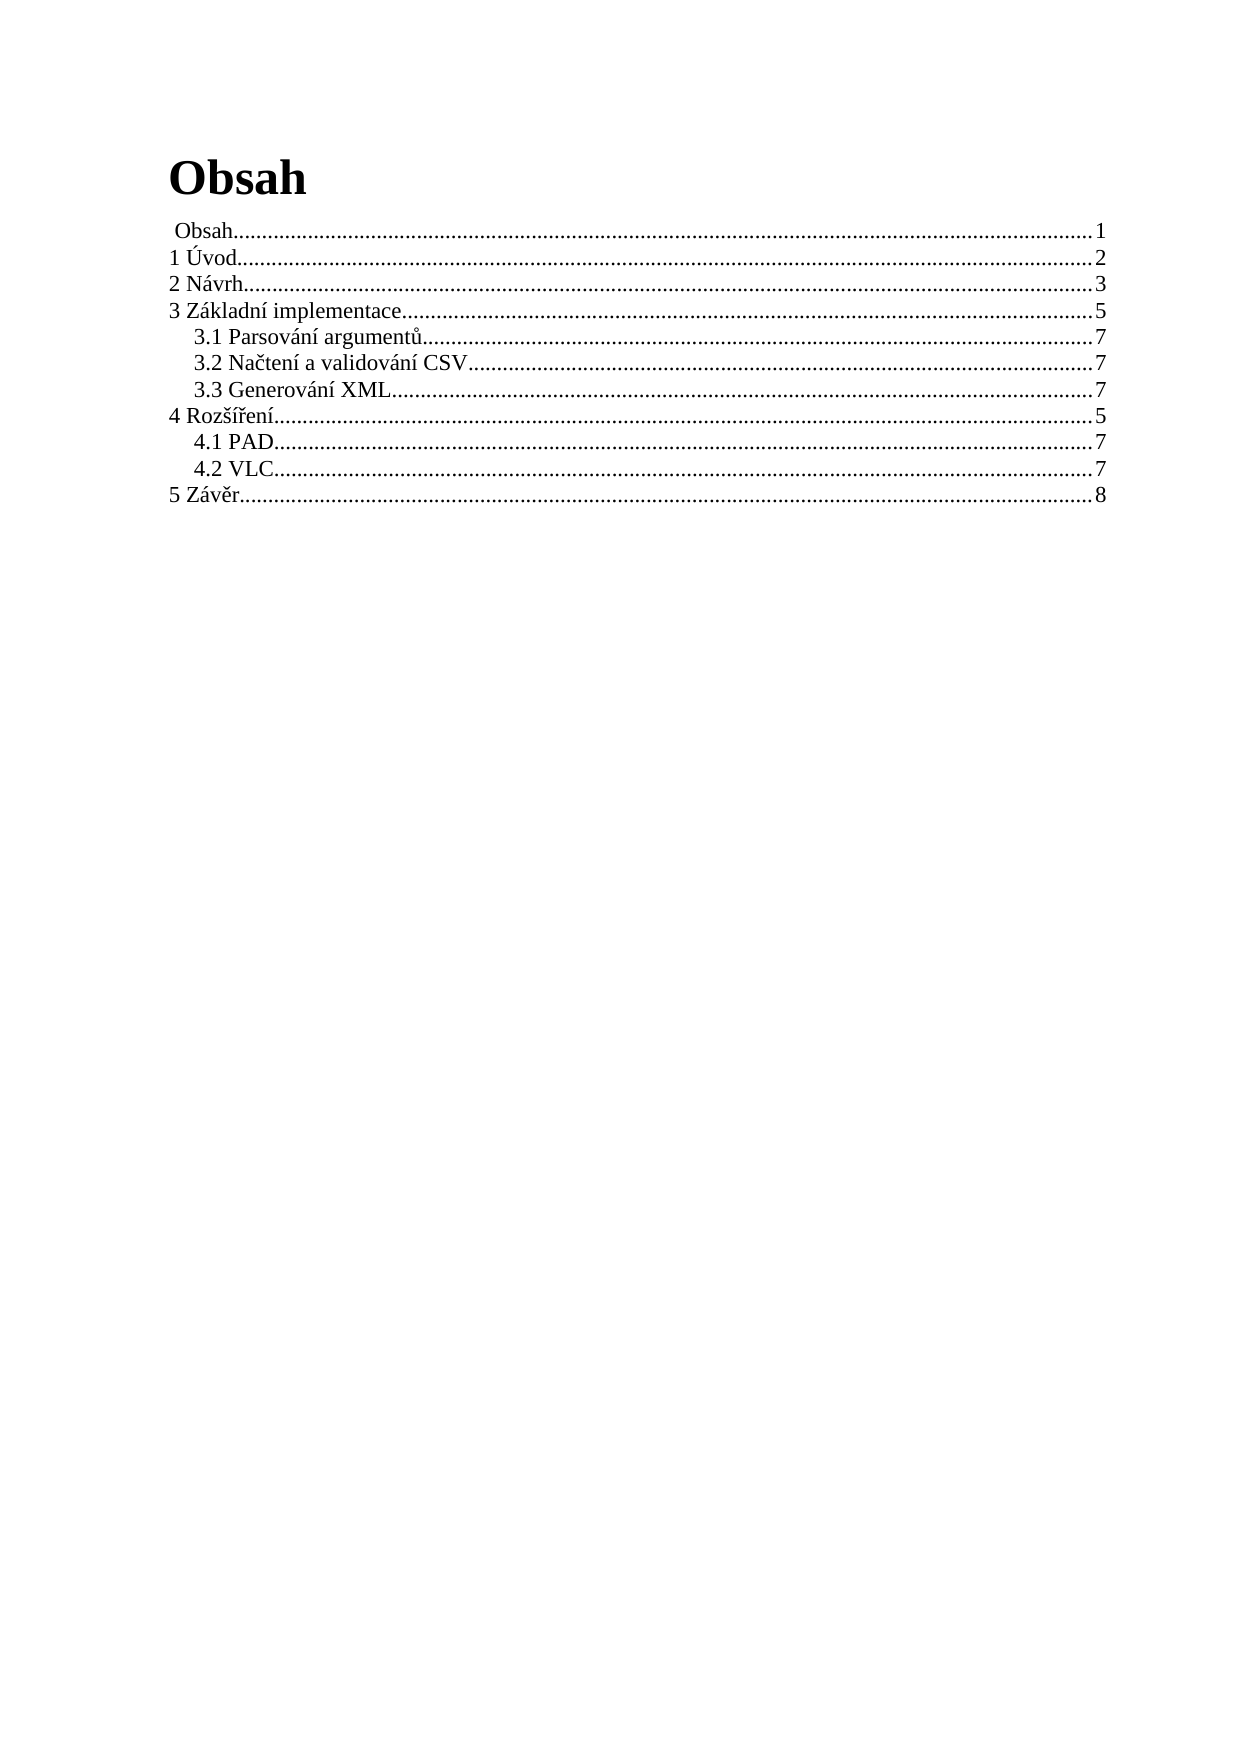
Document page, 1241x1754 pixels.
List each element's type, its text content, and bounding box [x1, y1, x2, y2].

text Obsah [169, 148, 1106, 205]
text 3 Základní implementace 5 [169, 297, 1106, 323]
text 1 Úvod 2 [169, 244, 1106, 270]
text 2 Návrh 3 [169, 270, 1106, 297]
text Obsah 1 [169, 218, 1106, 244]
text 4.1 PAD 7 [194, 428, 1106, 455]
text 4 Rozšíření 5 [169, 402, 1106, 428]
text 3.3 Generování XML 7 [194, 376, 1106, 402]
text 5 Závěr 8 [169, 481, 1106, 507]
text 3.2 Načtení a validování CSV 7 [194, 349, 1106, 376]
text 3.1 Parsování argumentů 7 [194, 323, 1106, 349]
text 4.2 VLC 7 [194, 455, 1106, 481]
